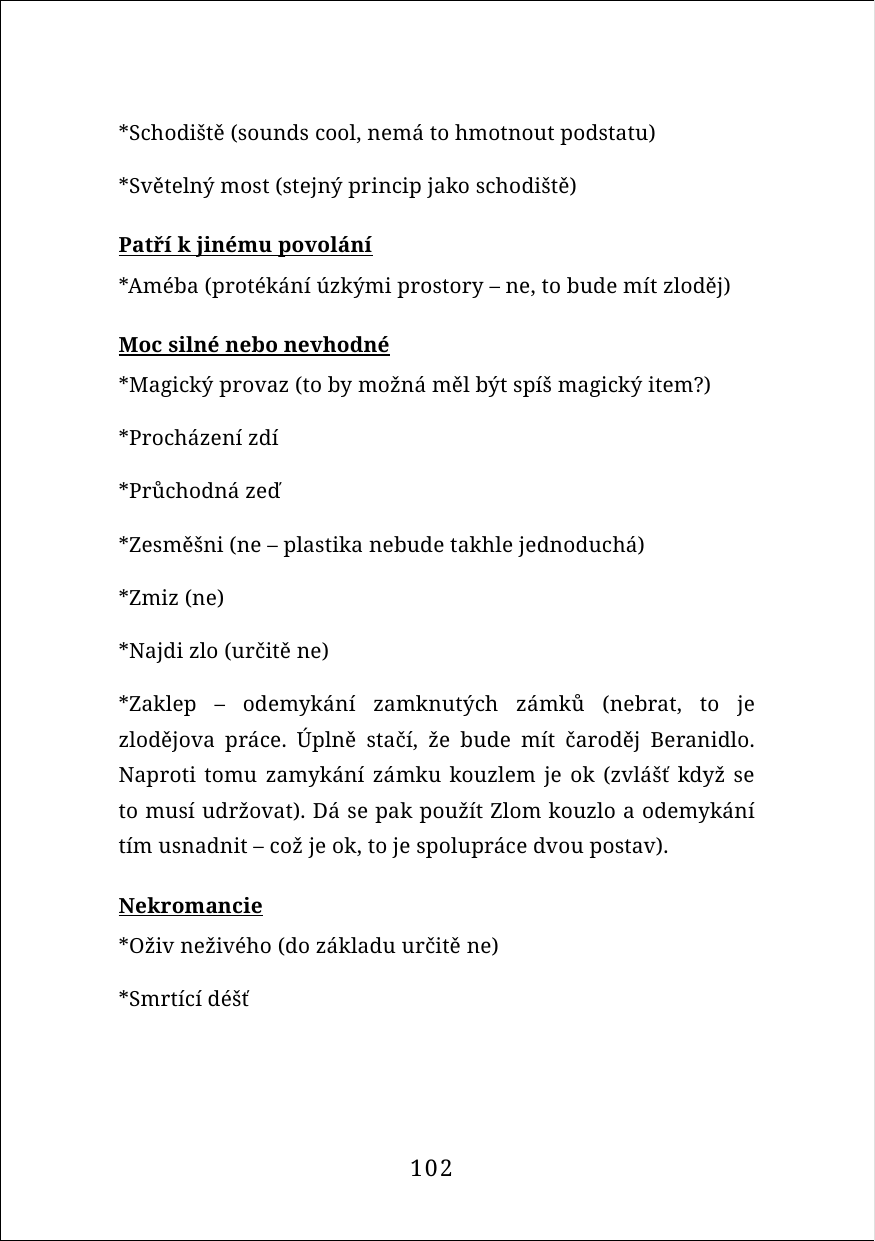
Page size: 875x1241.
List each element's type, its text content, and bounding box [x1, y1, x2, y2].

text *Zmiz (ne) [118, 583, 756, 612]
text *Zesměšni (ne – plastika nebude takhle jednoduchá) [118, 530, 756, 558]
text *Zaklep – odemykání zamknutých zámků (nebrat, to je zlodějova práce. Úplně stačí, že bude mít čaroděj Beranidlo. Naproti tomu zamykání zámku kouzlem je ok (zvlášť když se to musí udržovat). Dá se pak použít Zlom kouzlo a odemykání tím usnadnit – což je ok, to je spolupráce dvou postav). [118, 689, 756, 860]
subtitle Nekromancie [118, 891, 756, 919]
subtitle Moc silné nebo nevhodné [118, 330, 756, 358]
text *Smrtící déšť [118, 984, 756, 1013]
subtitle Patří k jinému povolání [118, 231, 756, 259]
text *Oživ neživého (do základu určitě ne) [118, 931, 756, 959]
text *Najdi zlo (určitě ne) [118, 636, 756, 665]
text *Schodiště (sounds cool, nemá to hmotnout podstatu) [118, 118, 756, 147]
text *Průchodná zeď [118, 477, 756, 505]
text *Procházení zdí [118, 423, 756, 452]
text *Světelný most (stejný princip jako schodiště) [118, 171, 756, 200]
text *Magický provaz (to by možná měl být spíš magický item?) [118, 370, 756, 399]
text *Améba (protékání úzkými prostory – ne, to bude mít zloděj) [118, 271, 756, 299]
